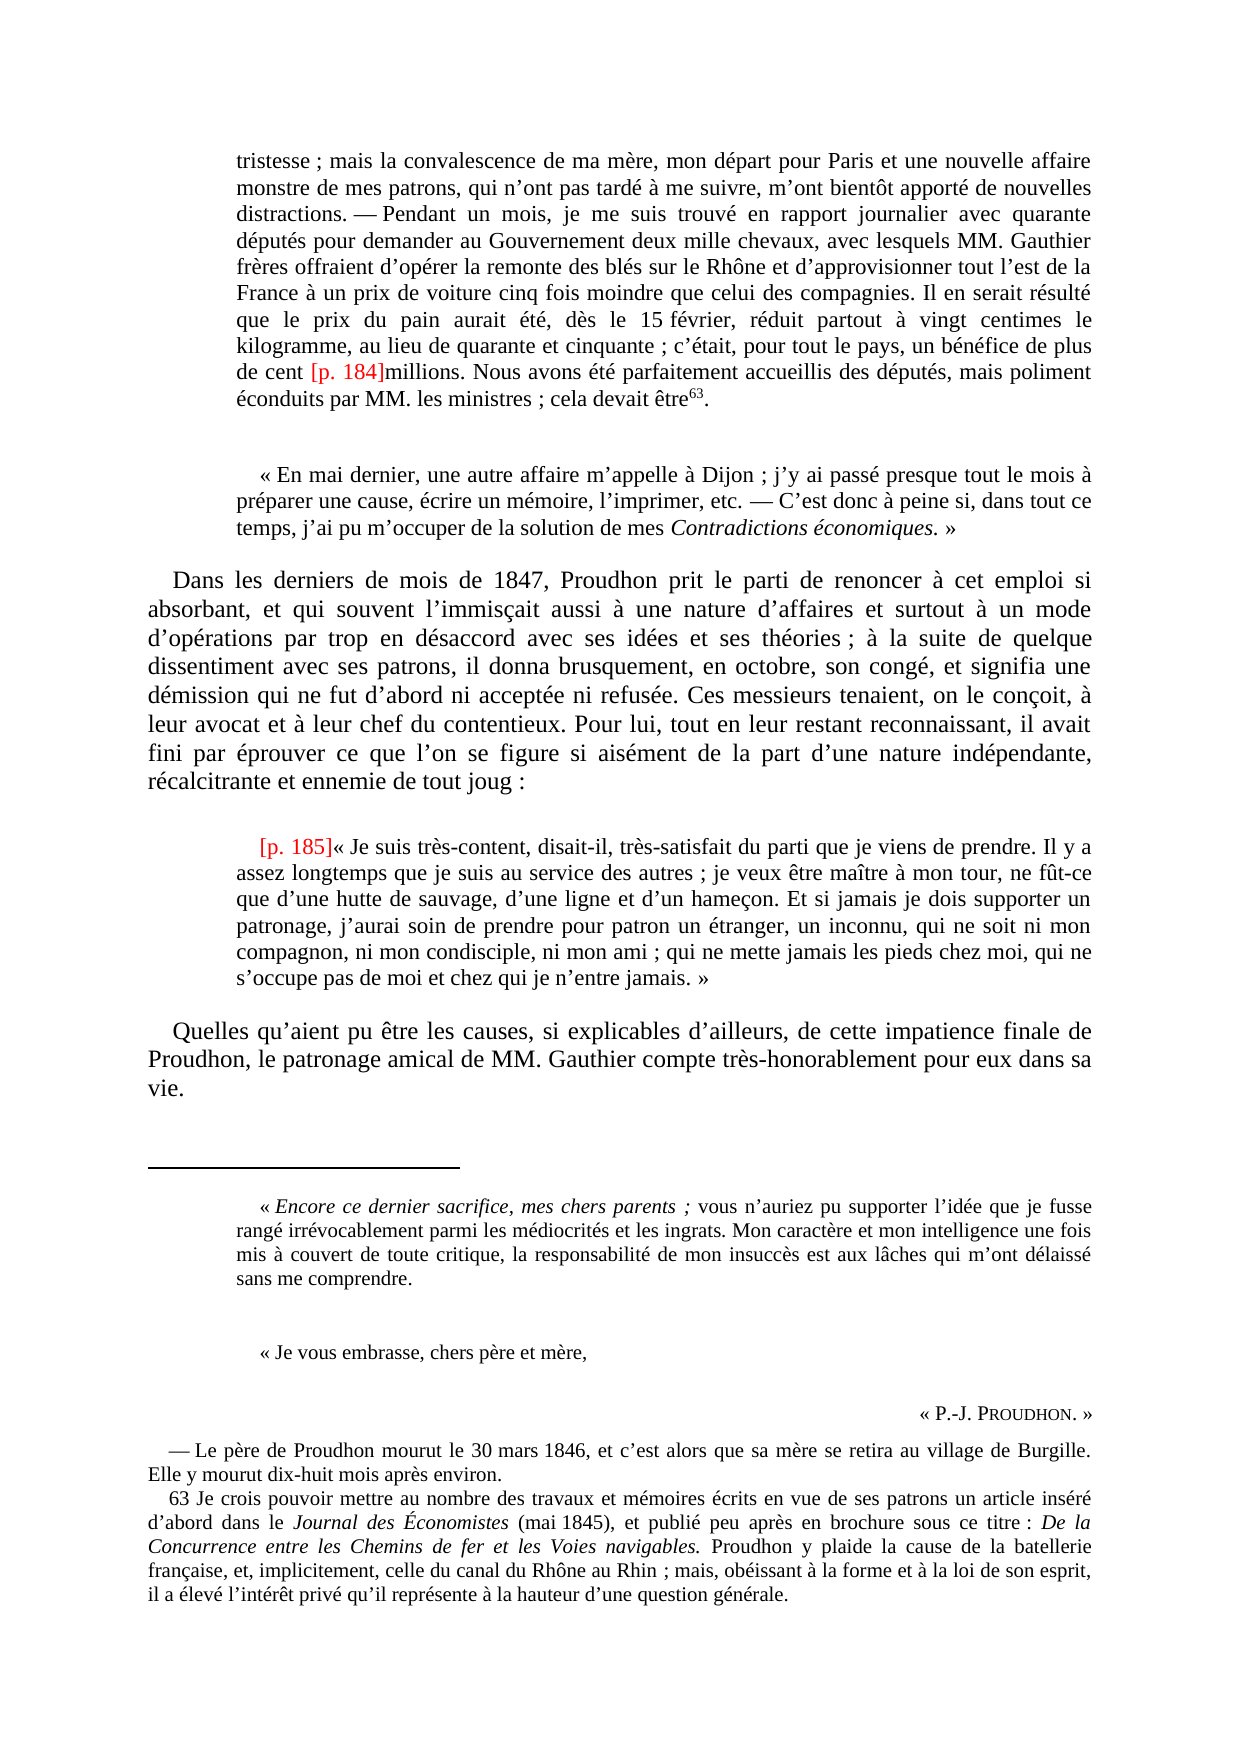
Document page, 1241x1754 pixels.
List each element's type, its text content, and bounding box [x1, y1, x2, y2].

text tristesse ; mais la convalescence de ma mère, mon départ pour Paris et une nouvelle affaire monstre de mes patrons, qui n’ont pas tardé à me suivre, m’ont bientôt apporté de nouvelles distractions. — Pendant un mois, je me suis trouvé en rapport journalier avec quarante députés pour demander au Gouvernement deux mille chevaux, avec lesquels MM. Gauthier frères offraient d’opérer la remonte des blés sur le Rhône et d’approvisionner tout l’est de la France à un prix de voiture cinq fois moindre que celui des compagnies. Il en serait résulté que le prix du pain aurait été, dès le 15 février, réduit partout à vingt centimes le kilogramme, au lieu de quarante et cinquante ; c’était, pour tout le pays, un bénéfice de plus de cent [p. 184]millions. Nous avons été parfaitement accueillis des députés, mais poliment éconduits par MM. les ministres ; cela devait être. [236, 148, 1093, 411]
text — Le père de Proudhon mourut le 30 mars 1846, et c’est alors que sa mère se retira au village de Burgille. Elle y mourut dix-huit mois après environ. [148, 1438, 1093, 1486]
text [p. 185]« Je suis très-content, disait-il, très-satisfait du parti que je viens de prendre. Il y a assez longtemps que je suis au service des autres ; je veux être maître à mon tour, ne fût-ce que d’une hutte de sauvage, d’une ligne et d’un hameçon. Et si jamais je dois supporter un patronage, j’aurai soin de prendre pour patron un étranger, un inconnu, qui ne soit ni mon compagnon, ni mon condisciple, ni mon ami ; qui ne mette jamais les pieds chez moi, qui ne s’occupe pas de moi et chez qui je n’entre jamais. » [236, 833, 1093, 991]
text Je crois pouvoir mettre au nombre des travaux et mémoires écrits en vue de ses patrons un article inséré d’abord dans le Journal des Économistes (mai 1845), et publié peu après en brochure sous ce titre : De la Concurrence entre les Chemins de fer et les Voies navigables. Proudhon y plaide la cause de la batellerie française, et, implicitement, celle du canal du Rhône au Rhin ; mais, obéissant à la forme et à la loi de son esprit, il a élevé l’intérêt privé qu’il représente à la hauteur d’une question générale. [148, 1486, 1093, 1606]
text « P.-J. Proudhon. » [148, 1401, 1093, 1425]
text Dans les derniers de mois de 1847, Proudhon prit le parti de renoncer à cet emploi si absorbant, et qui souvent l’immisçait aussi à une nature d’affaires et surtout à un mode d’opérations par trop en désaccord avec ses idées et ses théories ; à la suite de quelque dissentiment avec ses patrons, il donna brusquement, en octobre, son congé, et signifia une démission qui ne fut d’abord ni acceptée ni refusée. Ces messieurs tenaient, on le conçoit, à leur avocat et à leur chef du contentieux. Pour lui, tout en leur restant reconnaissant, il avait fini par éprouver ce que l’on se figure si aisément de la part d’une nature indépendante, récalcitrante et ennemie de tout joug : [148, 565, 1093, 795]
text « En mai dernier, une autre affaire m’appelle à Dijon ; j’y ai passé presque tout le mois à préparer une cause, écrire un mémoire, l’imprimer, etc. — C’est donc à peine si, dans tout ce temps, j’ai pu m’occuper de la solution de mes Contradictions économiques. » [236, 461, 1093, 540]
text « Je vous embrasse, chers père et mère, [236, 1340, 1093, 1364]
text Quelles qu’aient pu être les causes, si explicables d’ailleurs, de cette impatience finale de Proudhon, le patronage amical de MM. Gauthier compte très-honorablement pour eux dans sa vie. [148, 1016, 1093, 1102]
text « Encore ce dernier sacrifice, mes chers parents ; vous n’auriez pu supporter l’idée que je fusse rangé irrévocablement parmi les médiocrités et les ingrats. Mon caractère et mon intelligence une fois mis à couvert de toute critique, la responsabilité de mon insuccès est aux lâches qui m’ont délaissé sans me comprendre. [236, 1193, 1093, 1290]
